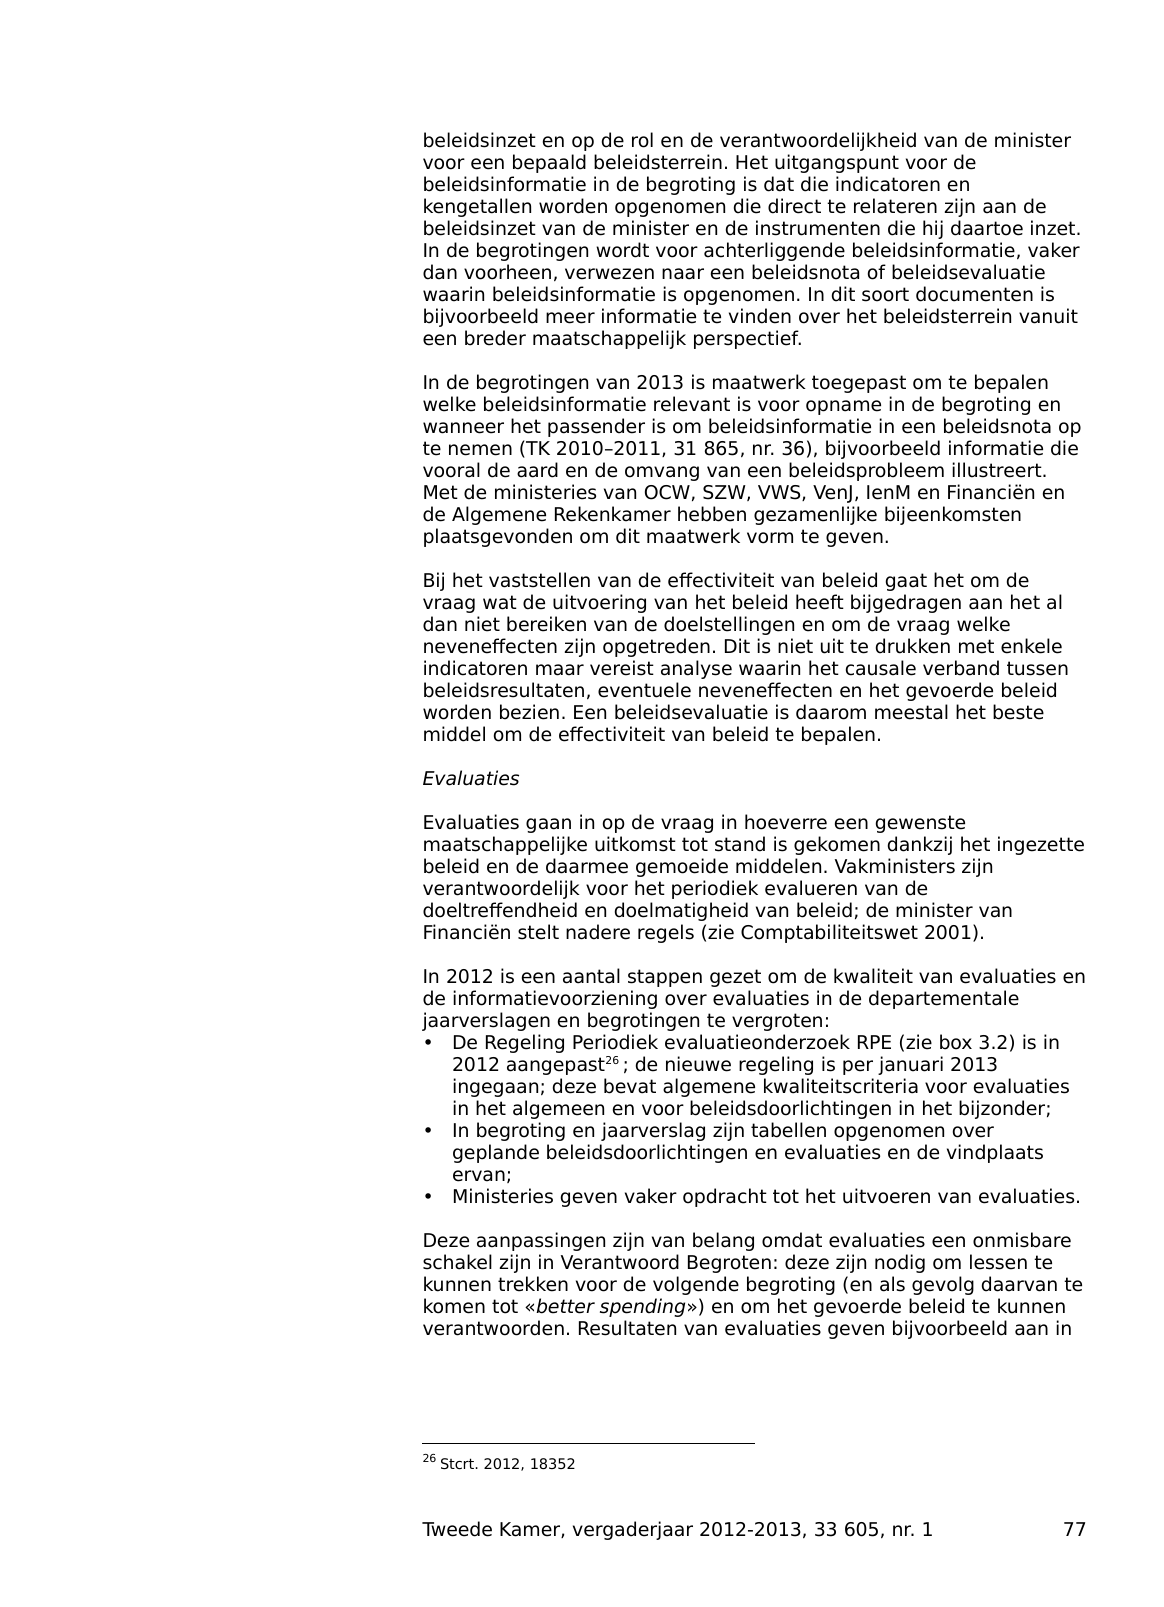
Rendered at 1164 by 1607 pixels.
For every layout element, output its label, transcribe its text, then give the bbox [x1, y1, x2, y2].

text Bij het vaststellen van de effectiviteit van beleid gaat het om de vraag wat de uitvoering van het beleid heeft bijgedragen aan het al dan niet bereiken van de doelstellingen en om de vraag welke neveneffecten zijn opgetreden. Dit is niet uit te drukken met enkele indicatoren maar vereist analyse waarin het causale verband tussen beleidsresultaten, eventuele neveneffecten en het gevoerde beleid worden bezien. Een beleidsevaluatie is daarom meestal het beste middel om de effectiviteit van beleid te bepalen. [422, 570, 1087, 746]
text • Ministeries geven vaker opdracht tot het uitvoeren van evaluaties. [422, 1186, 1087, 1208]
subtitle Evaluaties [422, 768, 1087, 790]
text Deze aanpassingen zijn van belang omdat evaluaties een onmisbare schakel zijn in Verantwoord Begroten: deze zijn nodig om lessen te kunnen trekken voor de volgende begroting (en als gevolg daarvan te komen tot «better spending») en om het gevoerde beleid te kunnen verantwoorden. Resultaten van evaluaties geven bijvoorbeeld aan in [422, 1230, 1087, 1340]
text Stcrt. 2012, 18352 [422, 1452, 1087, 1474]
text • De Regeling Periodiek evaluatieonderzoek RPE (zie box 3.2) is in 2012 aangepast; de nieuwe regeling is per januari 2013 ingegaan; deze bevat algemene kwaliteitscriteria voor evaluaties in het algemeen en voor beleidsdoorlichtingen in het bijzonder; [422, 1032, 1087, 1120]
text • In begroting en jaarverslag zijn tabellen opgenomen over geplande beleidsdoorlichtingen en evaluaties en de vindplaats ervan; [422, 1120, 1087, 1186]
text beleidsinzet en op de rol en de verantwoordelijkheid van de minister voor een bepaald beleidsterrein. Het uitgangspunt voor de beleidsinformatie in de begroting is dat die indicatoren en kengetallen worden opgenomen die direct te relateren zijn aan de beleidsinzet van de minister en de instrumenten die hij daartoe inzet. In de begrotingen wordt voor achterliggende beleidsinformatie, vaker dan voorheen, verwezen naar een beleidsnota of beleidsevaluatie waarin beleidsinformatie is opgenomen. In dit soort documenten is bijvoorbeeld meer informatie te vinden over het beleidsterrein vanuit een breder maatschappelijk perspectief. [422, 130, 1087, 350]
text In 2012 is een aantal stappen gezet om de kwaliteit van evaluaties en de informatievoorziening over evaluaties in de departementale jaarverslagen en begrotingen te vergroten: [422, 966, 1087, 1032]
text In de begrotingen van 2013 is maatwerk toegepast om te bepalen welke beleidsinformatie relevant is voor opname in de begroting en wanneer het passender is om beleidsinformatie in een beleidsnota op te nemen (TK 2010–2011, 31 865, nr. 36), bijvoorbeeld informatie die vooral de aard en de omvang van een beleidsprobleem illustreert. Met de ministeries van OCW, SZW, VWS, VenJ, IenM en Financiën en de Algemene Rekenkamer hebben gezamenlijke bijeenkomsten plaatsgevonden om dit maatwerk vorm te geven. [422, 372, 1087, 548]
text Evaluaties gaan in op de vraag in hoeverre een gewenste maatschappelijke uitkomst tot stand is gekomen dankzij het ingezette beleid en de daarmee gemoeide middelen. Vakministers zijn verantwoordelijk voor het periodiek evalueren van de doeltreffendheid en doelmatigheid van beleid; de minister van Financiën stelt nadere regels (zie Comptabiliteitswet 2001). [422, 812, 1087, 944]
